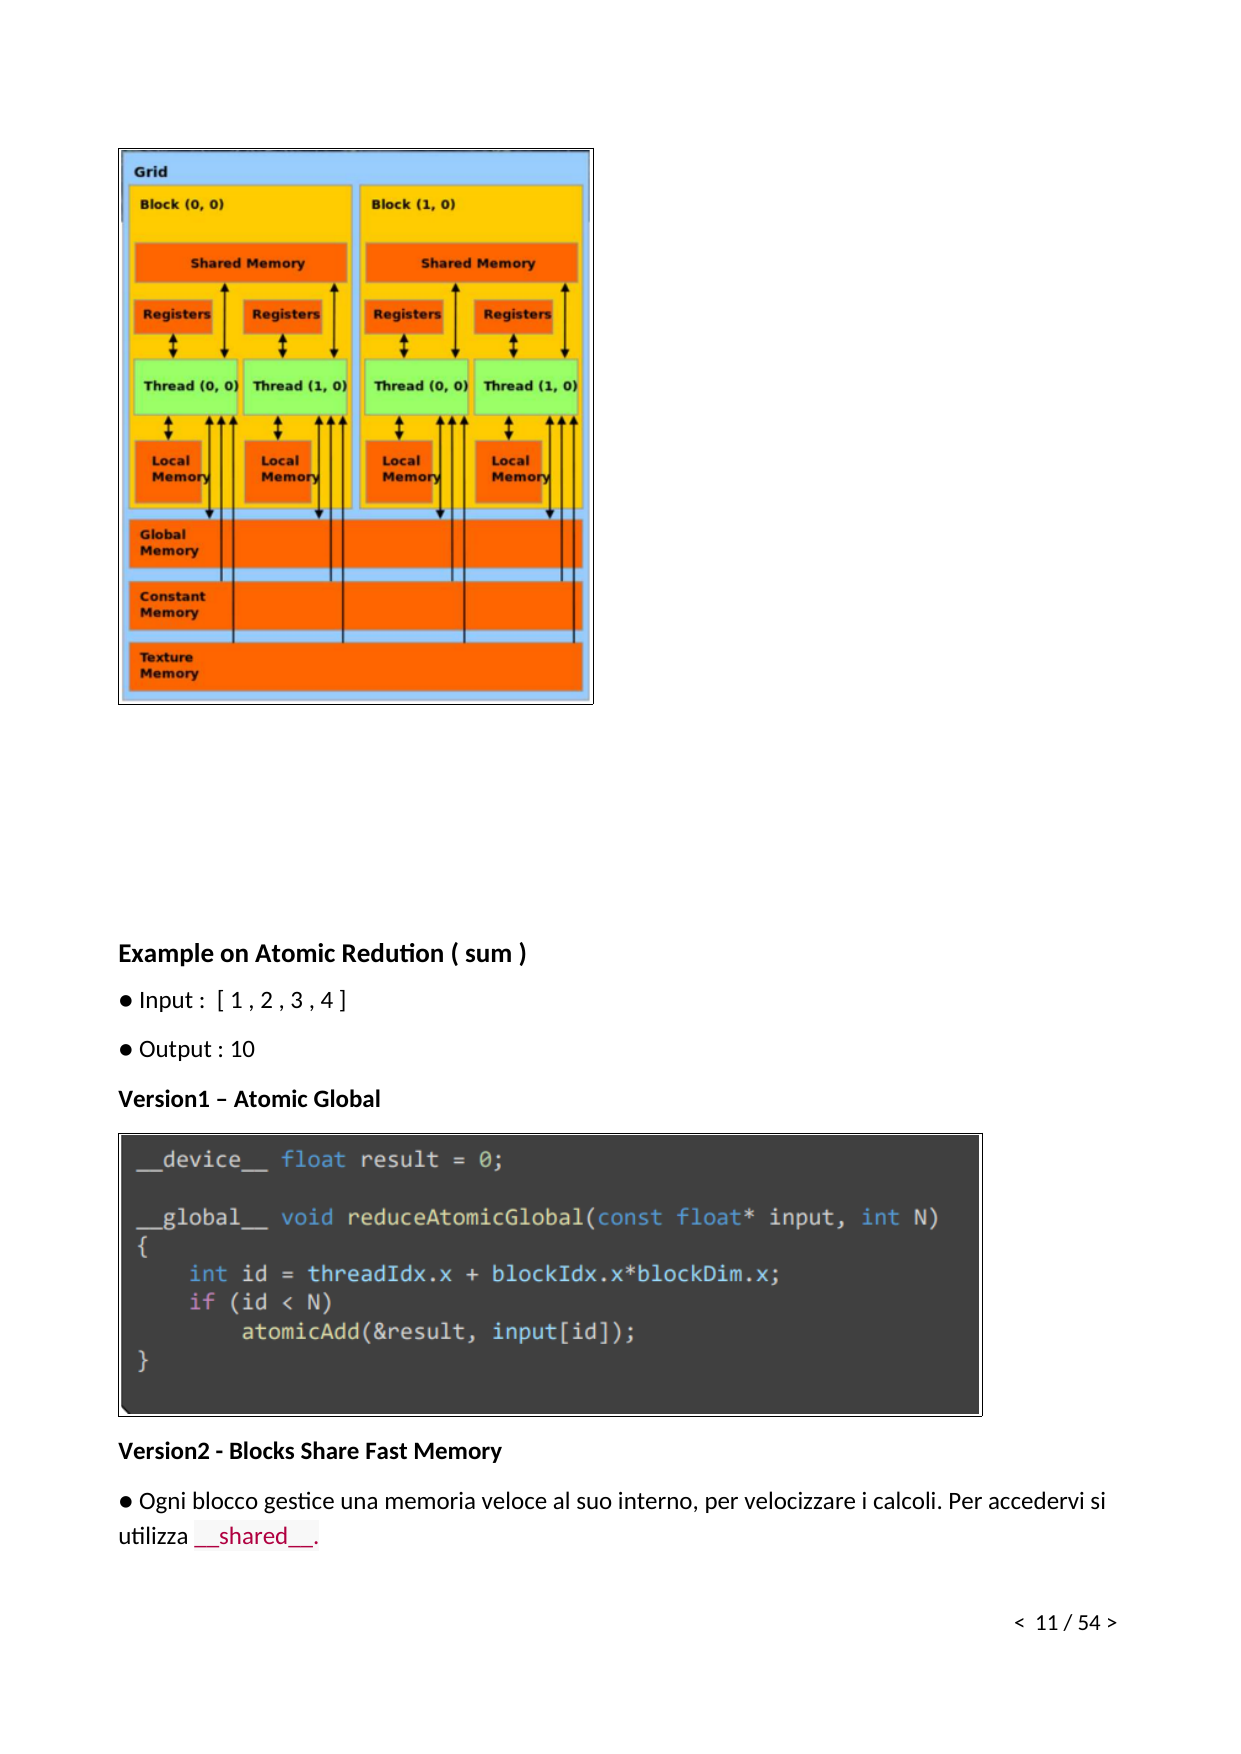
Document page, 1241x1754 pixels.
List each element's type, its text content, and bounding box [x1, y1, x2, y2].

text ● Ogni blocco gestice una memoria veloce al suo interno, per velocizzare i calcoli. Per accedervi si utilizza __shared__. [118, 1485, 1122, 1551]
text Version1 – Atomic Global [118, 1083, 1122, 1114]
text ● Output : 10 [118, 1033, 1122, 1064]
subtitle Example on Atomic Redution ( sum ) [118, 936, 1122, 969]
picture [121, 150, 590, 702]
picture [121, 1135, 979, 1414]
text ● Input : [ 1 , 2 , 3 , 4 ] [118, 984, 1122, 1014]
text Version2 - Blocks Share Fast Memory [118, 1436, 1122, 1466]
